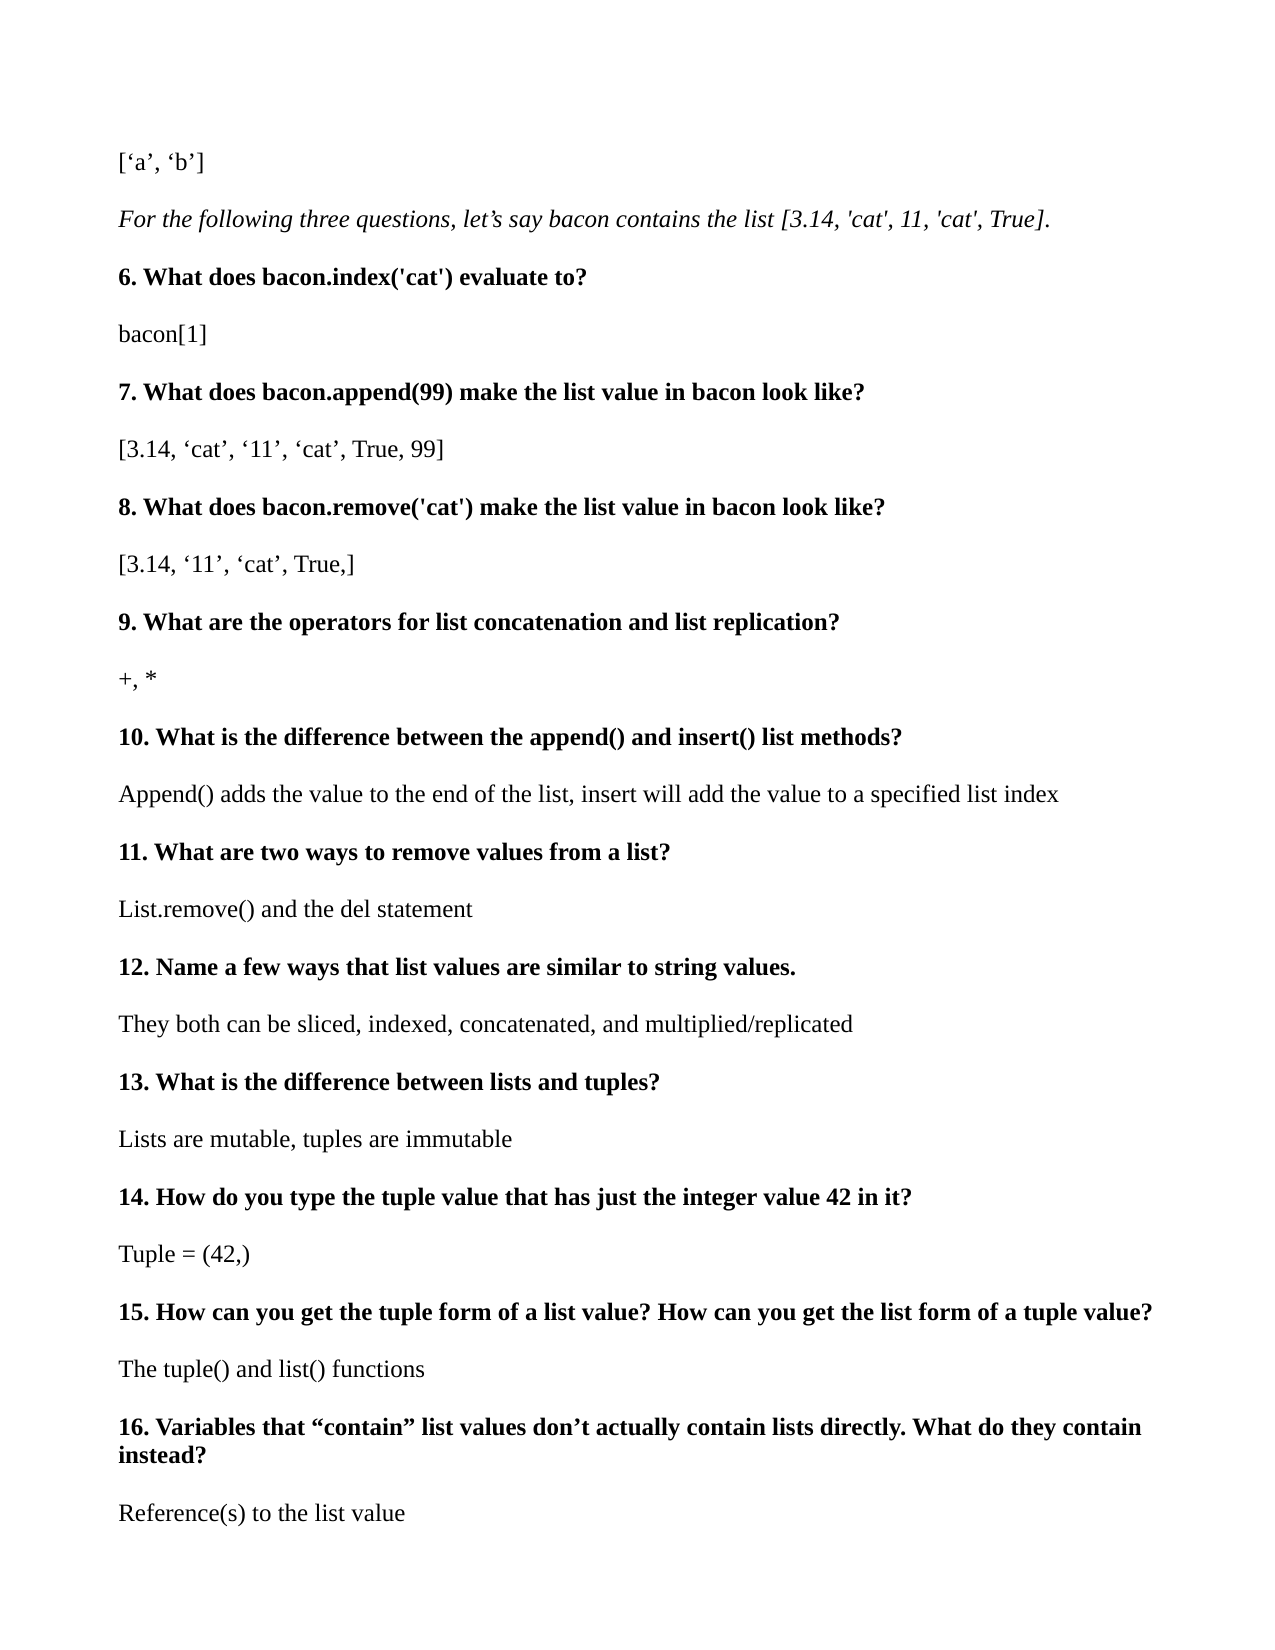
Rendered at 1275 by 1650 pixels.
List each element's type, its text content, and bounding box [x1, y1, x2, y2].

text [3.14, ‘11’, ‘cat’, True,] [118, 549, 1157, 578]
text Reference(s) to the list value [118, 1498, 1157, 1527]
text 11. What are two ways to remove values from a list? [118, 837, 1157, 866]
text 15. How can you get the tuple form of a list value? How can you get the list form of a tuple value? [118, 1297, 1157, 1326]
text 12. Name a few ways that list values are similar to string values. [118, 952, 1157, 981]
text Lists are mutable, tuples are immutable [118, 1124, 1157, 1153]
text List.remove() and the del statement [118, 894, 1157, 923]
text The tuple() and list() functions [118, 1354, 1157, 1383]
text 14. How do you type the tuple value that has just the integer value 42 in it? [118, 1182, 1157, 1211]
text For the following three questions, let’s say bacon contains the list [3.14, 'cat', 11, 'cat', True]. [118, 204, 1157, 233]
text Tuple = (42,) [118, 1239, 1157, 1268]
text 8. What does bacon.remove('cat') make the list value in bacon look like? [118, 492, 1157, 521]
text 10. What is the difference between the append() and insert() list methods? [118, 722, 1157, 751]
text bacon[1] [118, 319, 1157, 348]
text 16. Variables that “contain” list values don’t actually contain lists directly. What do they contain instead? [118, 1412, 1157, 1469]
text [‘a’, ‘b’] [118, 147, 1157, 176]
text 9. What are the operators for list concatenation and list replication? [118, 607, 1157, 636]
text 6. What does bacon.index('cat') evaluate to? [118, 262, 1157, 291]
text 7. What does bacon.append(99) make the list value in bacon look like? [118, 377, 1157, 406]
text +, * [118, 664, 1157, 693]
text [3.14, ‘cat’, ‘11’, ‘cat’, True, 99] [118, 434, 1157, 463]
text Append() adds the value to the end of the list, insert will add the value to a specified list index [118, 779, 1157, 808]
text 13. What is the difference between lists and tuples? [118, 1067, 1157, 1096]
text They both can be sliced, indexed, concatenated, and multiplied/replicated [118, 1009, 1157, 1038]
